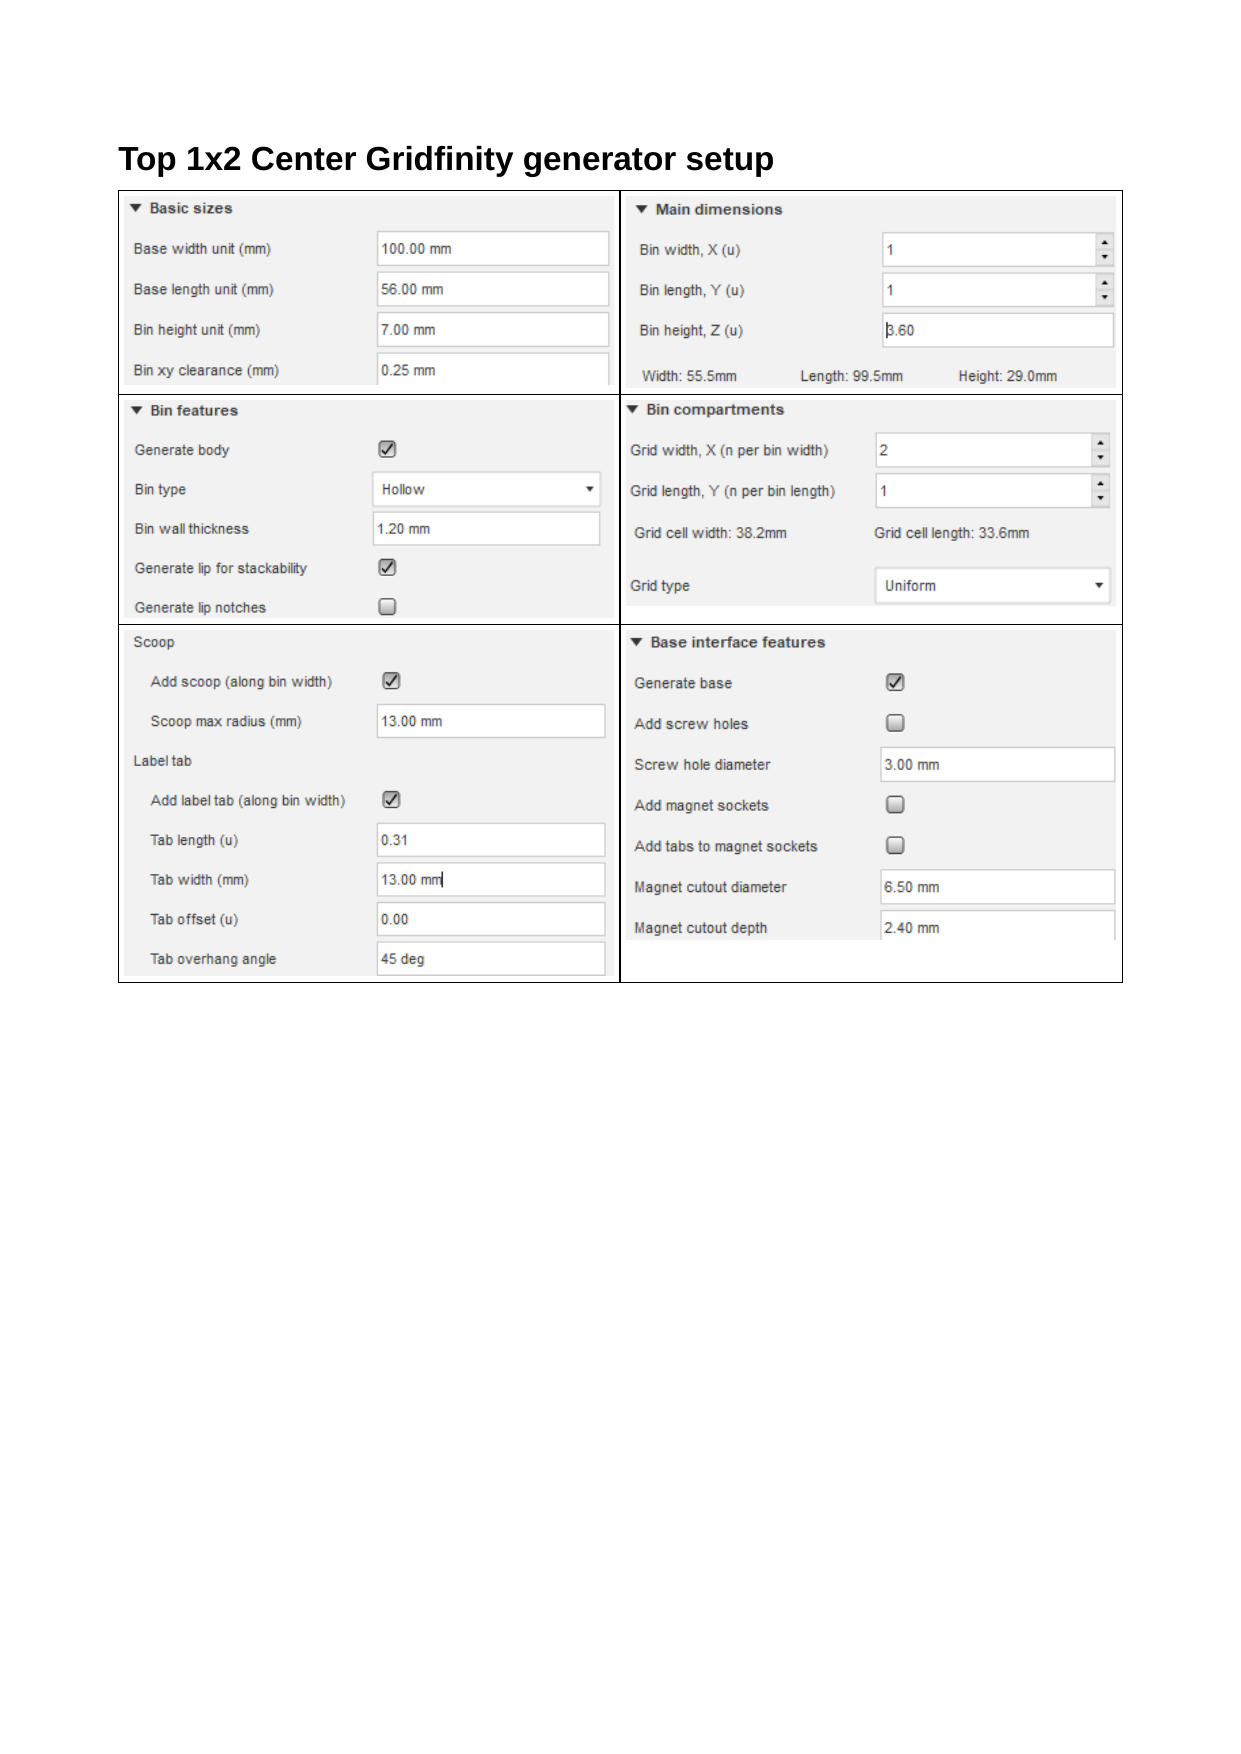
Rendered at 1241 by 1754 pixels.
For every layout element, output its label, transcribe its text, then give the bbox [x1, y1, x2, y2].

table_cell [119, 395, 619, 624]
subtitle Top 1x2 Center Gridfinity generator setup [118, 139, 1122, 177]
picture [123, 196, 615, 385]
picture [625, 196, 1117, 388]
table_header [119, 191, 619, 393]
picture [123, 400, 615, 618]
picture [625, 400, 1117, 606]
picture [123, 630, 615, 976]
table_header [621, 191, 1122, 393]
table_cell [621, 395, 1122, 624]
table_cell [621, 625, 1122, 982]
table_cell [119, 625, 619, 982]
picture [625, 630, 1117, 940]
